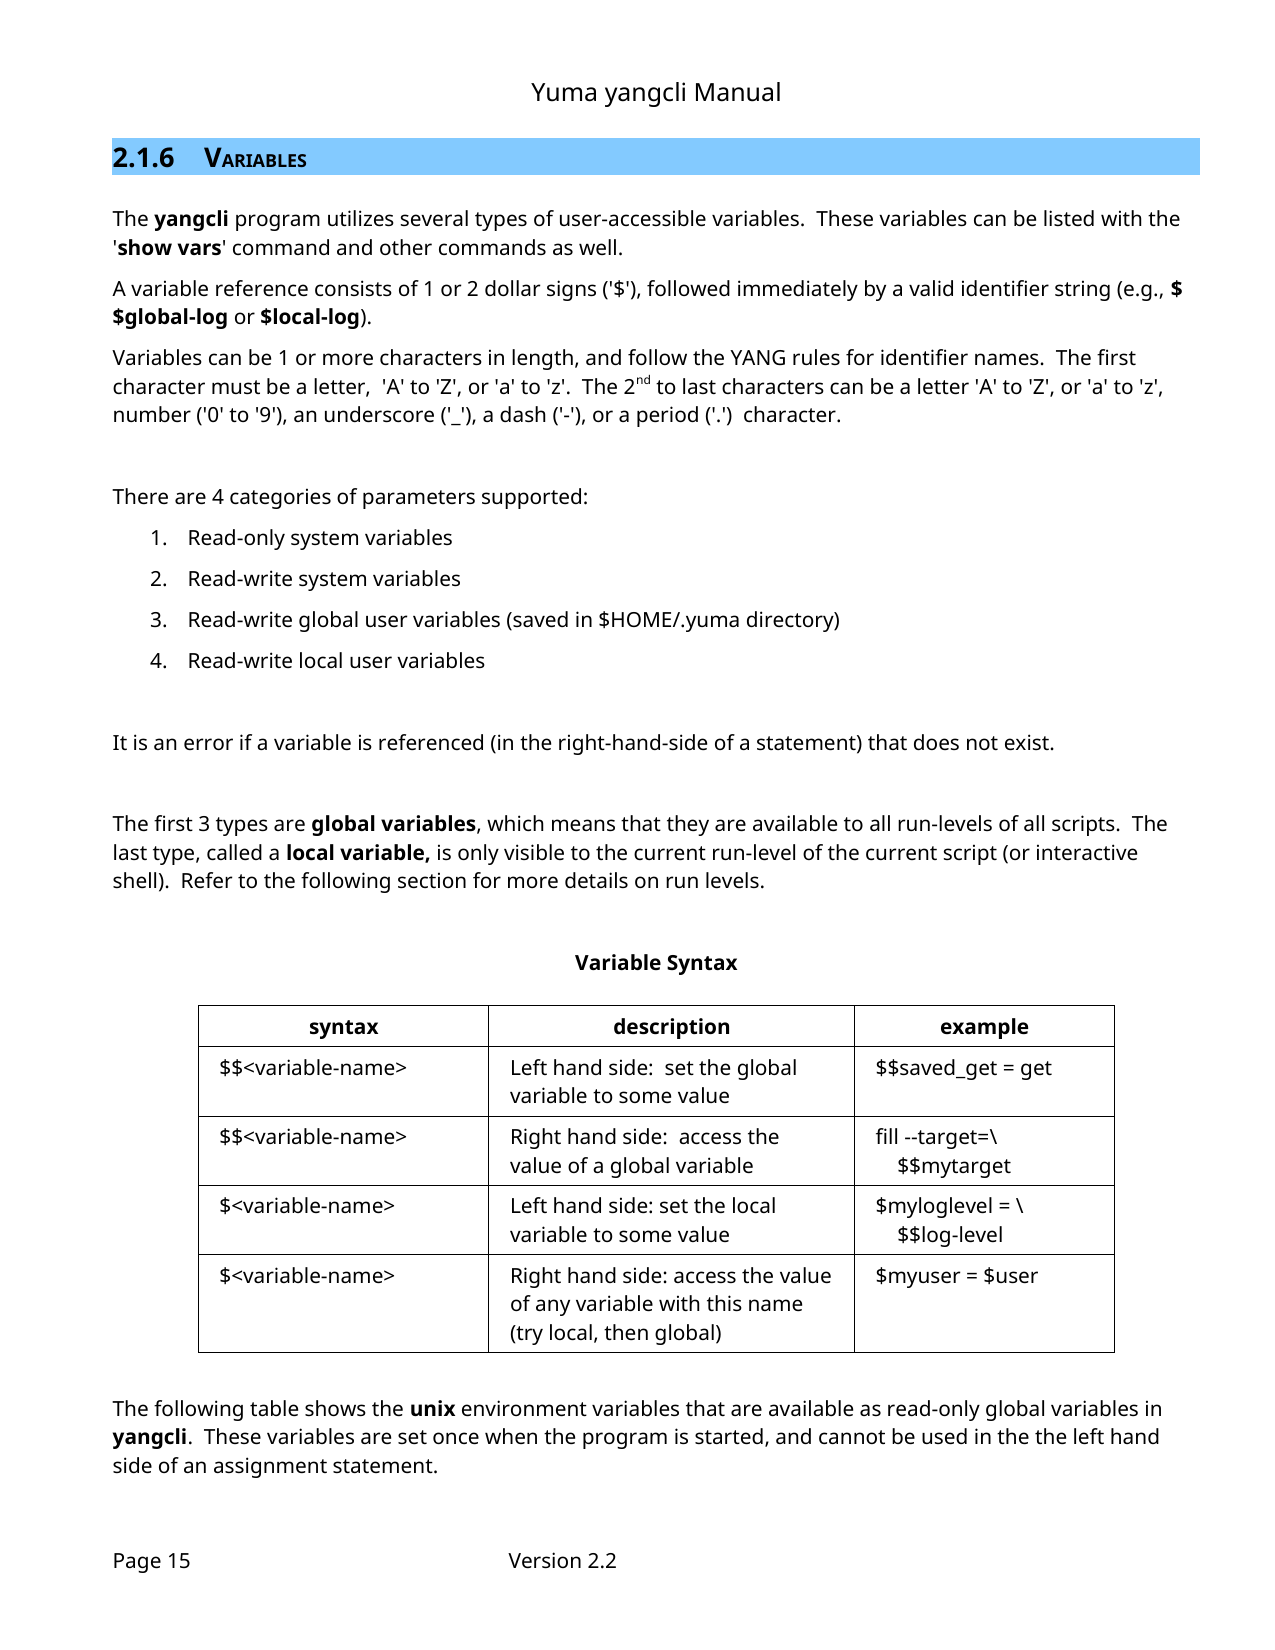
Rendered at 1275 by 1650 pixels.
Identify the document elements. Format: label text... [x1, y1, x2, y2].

subtitle Variable Syntax [127, 948, 1185, 977]
table_cell $<variable-name> [199, 1186, 488, 1254]
subtitle Variables [112, 138, 1200, 175]
table_cell fill --target=\ $$mytarget [855, 1117, 1114, 1185]
list Read-only system variables [150, 523, 1200, 551]
text It is an error if a variable is referenced (in the right-hand-side of a statement) that does not exist. [112, 728, 1200, 756]
table_cell $$<variable-name> [199, 1047, 488, 1116]
list Read-write local user variables [150, 646, 1200, 674]
list Read-write global user variables (saved in $HOME/.yuma directory) [150, 605, 1200, 633]
text The following table shows the unix environment variables that are available as read-only global variables in yangcli. These variables are set once when the program is started, and cannot be used in the the left hand side of an assignment statement. [112, 1394, 1200, 1479]
table_cell $$<variable-name> [199, 1117, 488, 1185]
text A variable reference consists of 1 or 2 dollar signs ('$'), followed immediately by a valid identifier string (e.g., $$global-log or $local-log). [112, 274, 1200, 331]
table_cell $myloglevel = \ $$log-level [855, 1186, 1114, 1254]
table_cell Right hand side: access the value of any variable with this name (try local, then global) [489, 1255, 854, 1352]
text There are 4 categories of parameters supported: [112, 482, 1200, 511]
text Variables can be 1 or more characters in length, and follow the YANG rules for identifier names. The first character must be a letter, 'A' to 'Z', or 'a' to 'z'. The 2nd to last characters can be a letter 'A' to 'Z', or 'a' to 'z', number ('0' to '9'), an underscore ('_'), a dash ('-'), or a period ('.') character. [112, 343, 1200, 429]
table_cell $myuser = $user [855, 1255, 1114, 1352]
table_header example [855, 1006, 1114, 1046]
table_header syntax [199, 1006, 488, 1046]
table_cell Left hand side: set the global variable to some value [489, 1047, 854, 1116]
list Read-write system variables [150, 564, 1200, 592]
table_header description [489, 1006, 854, 1046]
table_cell Left hand side: set the local variable to some value [489, 1186, 854, 1254]
text The yangcli program utilizes several types of user-accessible variables. These variables can be listed with the 'show vars' command and other commands as well. [112, 204, 1200, 261]
text The first 3 types are global variables, which means that they are available to all run-levels of all scripts. The last type, called a local variable, is only visible to the current run-level of the current script (or interactive shell). Refer to the following section for more details on run levels. [112, 809, 1200, 895]
table_cell $$saved_get = get [855, 1047, 1114, 1116]
table_cell Right hand side: access the value of a global variable [489, 1117, 854, 1185]
table_cell $<variable-name> [199, 1255, 488, 1352]
